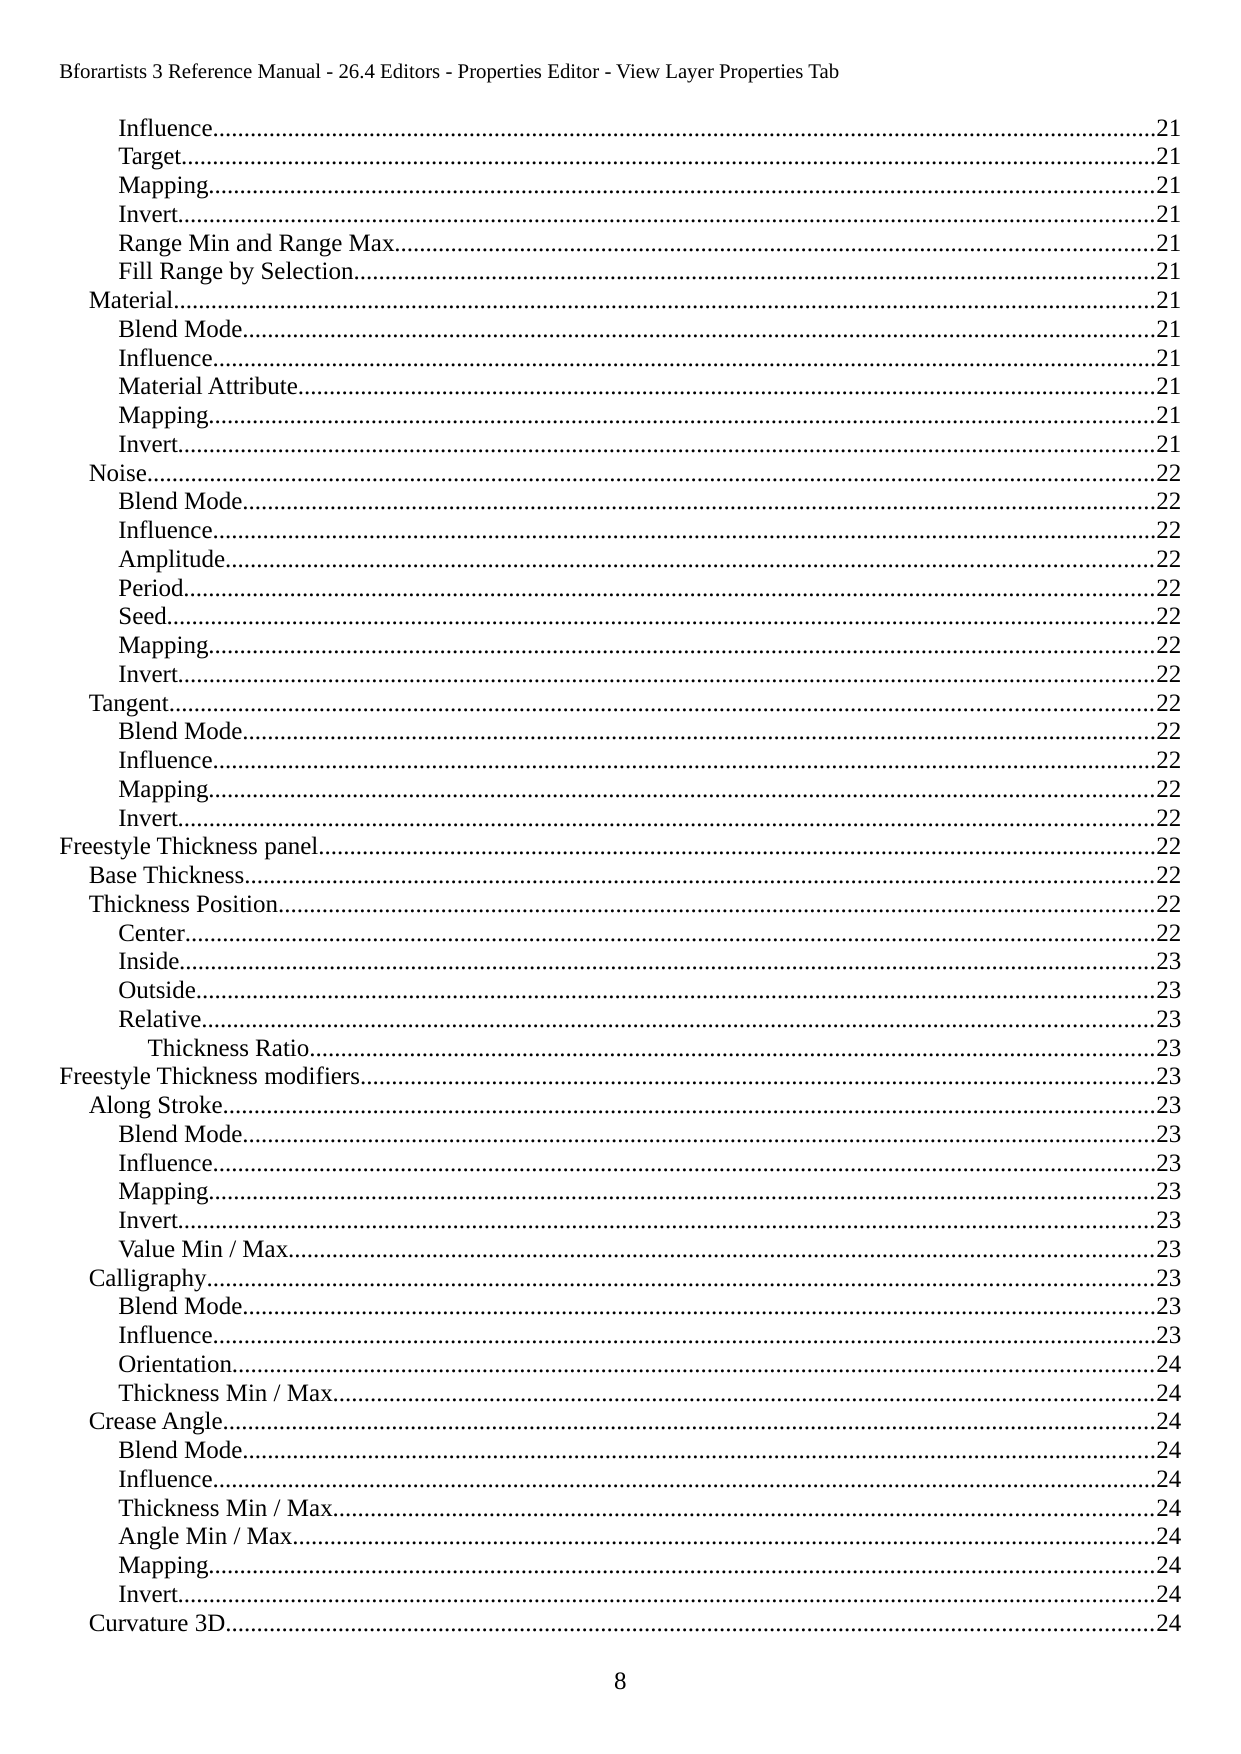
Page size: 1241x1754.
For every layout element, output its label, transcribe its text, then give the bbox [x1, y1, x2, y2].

text Freestyle Thickness modifiers 23 [59, 1061, 1181, 1090]
text Invert 23 [118, 1205, 1181, 1234]
text Orientation 24 [118, 1349, 1181, 1378]
text Thickness Ratio 23 [147, 1033, 1181, 1061]
text Invert 22 [118, 803, 1181, 831]
text Influence 23 [118, 1320, 1181, 1349]
text Blend Mode 21 [118, 314, 1181, 343]
text Material 21 [88, 285, 1181, 314]
text Fill Range by Selection 21 [118, 256, 1181, 285]
text Base Thickness 22 [88, 860, 1181, 889]
text Influence 24 [118, 1464, 1181, 1493]
text Blend Mode 23 [118, 1119, 1181, 1148]
text Thickness Min / Max 24 [118, 1378, 1181, 1406]
text Outside 23 [118, 975, 1181, 1004]
text Influence 21 [118, 113, 1181, 141]
text Freestyle Thickness panel 22 [59, 831, 1181, 860]
text Seed 22 [118, 601, 1181, 630]
text Blend Mode 22 [118, 716, 1181, 745]
text Value Min / Max 23 [118, 1234, 1181, 1263]
text Thickness Position 22 [88, 889, 1181, 918]
text Blend Mode 22 [118, 486, 1181, 515]
text Relative 23 [118, 1004, 1181, 1033]
text Mapping 21 [118, 400, 1181, 429]
text Mapping 23 [118, 1176, 1181, 1205]
text Target 21 [118, 141, 1181, 170]
text Range Min and Range Max 21 [118, 228, 1181, 256]
text Invert 21 [118, 199, 1181, 228]
text Material Attribute 21 [118, 371, 1181, 400]
text Invert 24 [118, 1579, 1181, 1608]
text Period 22 [118, 573, 1181, 601]
text Blend Mode 24 [118, 1435, 1181, 1464]
text Tangent 22 [88, 688, 1181, 716]
text Curvature 3D 24 [88, 1608, 1181, 1636]
text Influence 21 [118, 343, 1181, 371]
text Calligraphy 23 [88, 1263, 1181, 1291]
text Invert 22 [118, 659, 1181, 688]
text Noise 22 [88, 458, 1181, 486]
text Mapping 24 [118, 1550, 1181, 1579]
text Mapping 22 [118, 630, 1181, 659]
text Thickness Min / Max 24 [118, 1493, 1181, 1521]
text Influence 23 [118, 1148, 1181, 1176]
text Blend Mode 23 [118, 1291, 1181, 1320]
text Angle Min / Max 24 [118, 1521, 1181, 1550]
text Influence 22 [118, 745, 1181, 774]
text Inside 23 [118, 946, 1181, 975]
text Mapping 22 [118, 774, 1181, 803]
text Along Stroke 23 [88, 1090, 1181, 1119]
text Mapping 21 [118, 170, 1181, 199]
text Influence 22 [118, 515, 1181, 544]
text Center 22 [118, 918, 1181, 946]
text Amplitude 22 [118, 544, 1181, 573]
text Crease Angle 24 [88, 1406, 1181, 1435]
text Invert 21 [118, 429, 1181, 458]
